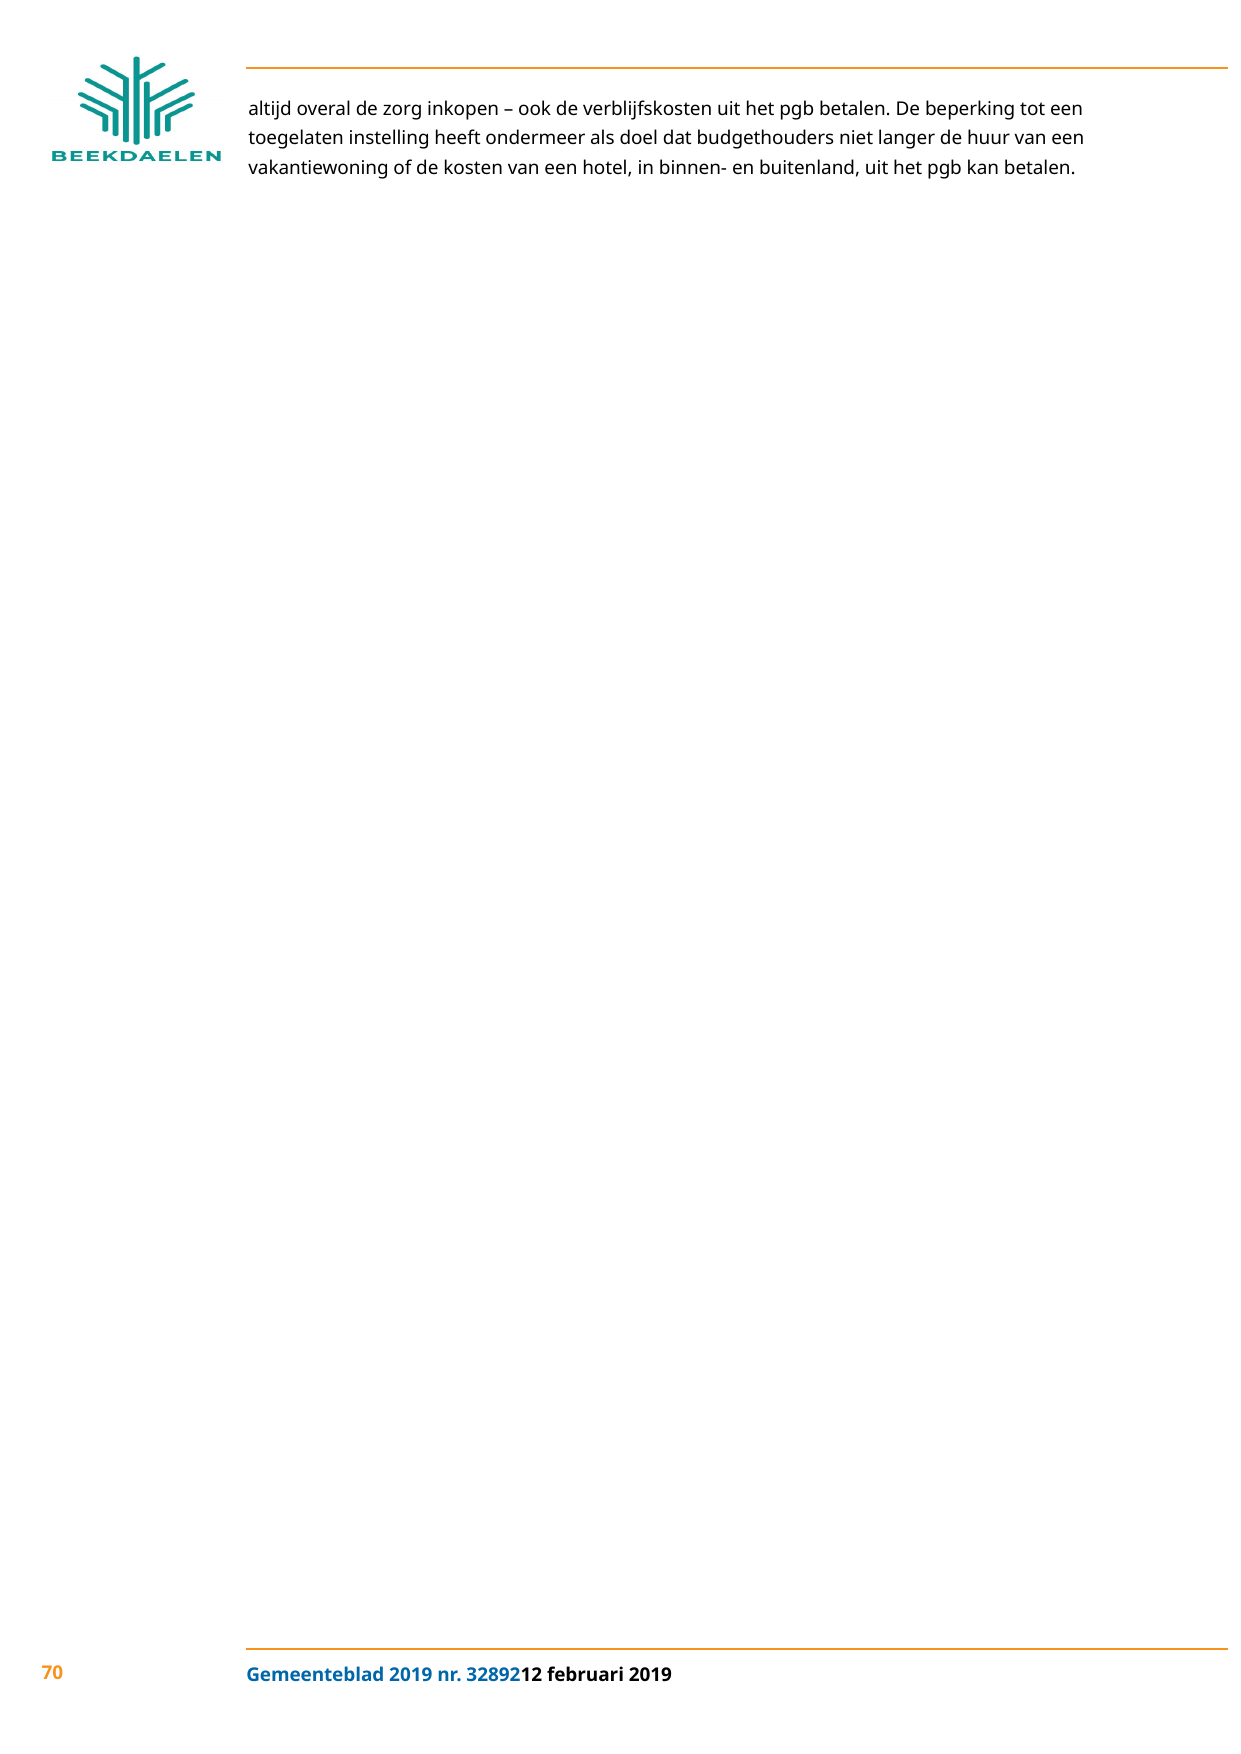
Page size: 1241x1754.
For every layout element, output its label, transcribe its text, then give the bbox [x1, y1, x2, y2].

picture [41, 47, 231, 172]
text altijd overal de zorg inkopen – ook de verblijfskosten uit het pgb betalen. De beperking tot een toegelaten instelling heeft ondermeer als doel dat budgethouders niet langer de huur van een vakantiewoning of de kosten van een hotel, in binnen- en buitenland, uit het pgb kan betalen. [248, 95, 1152, 180]
